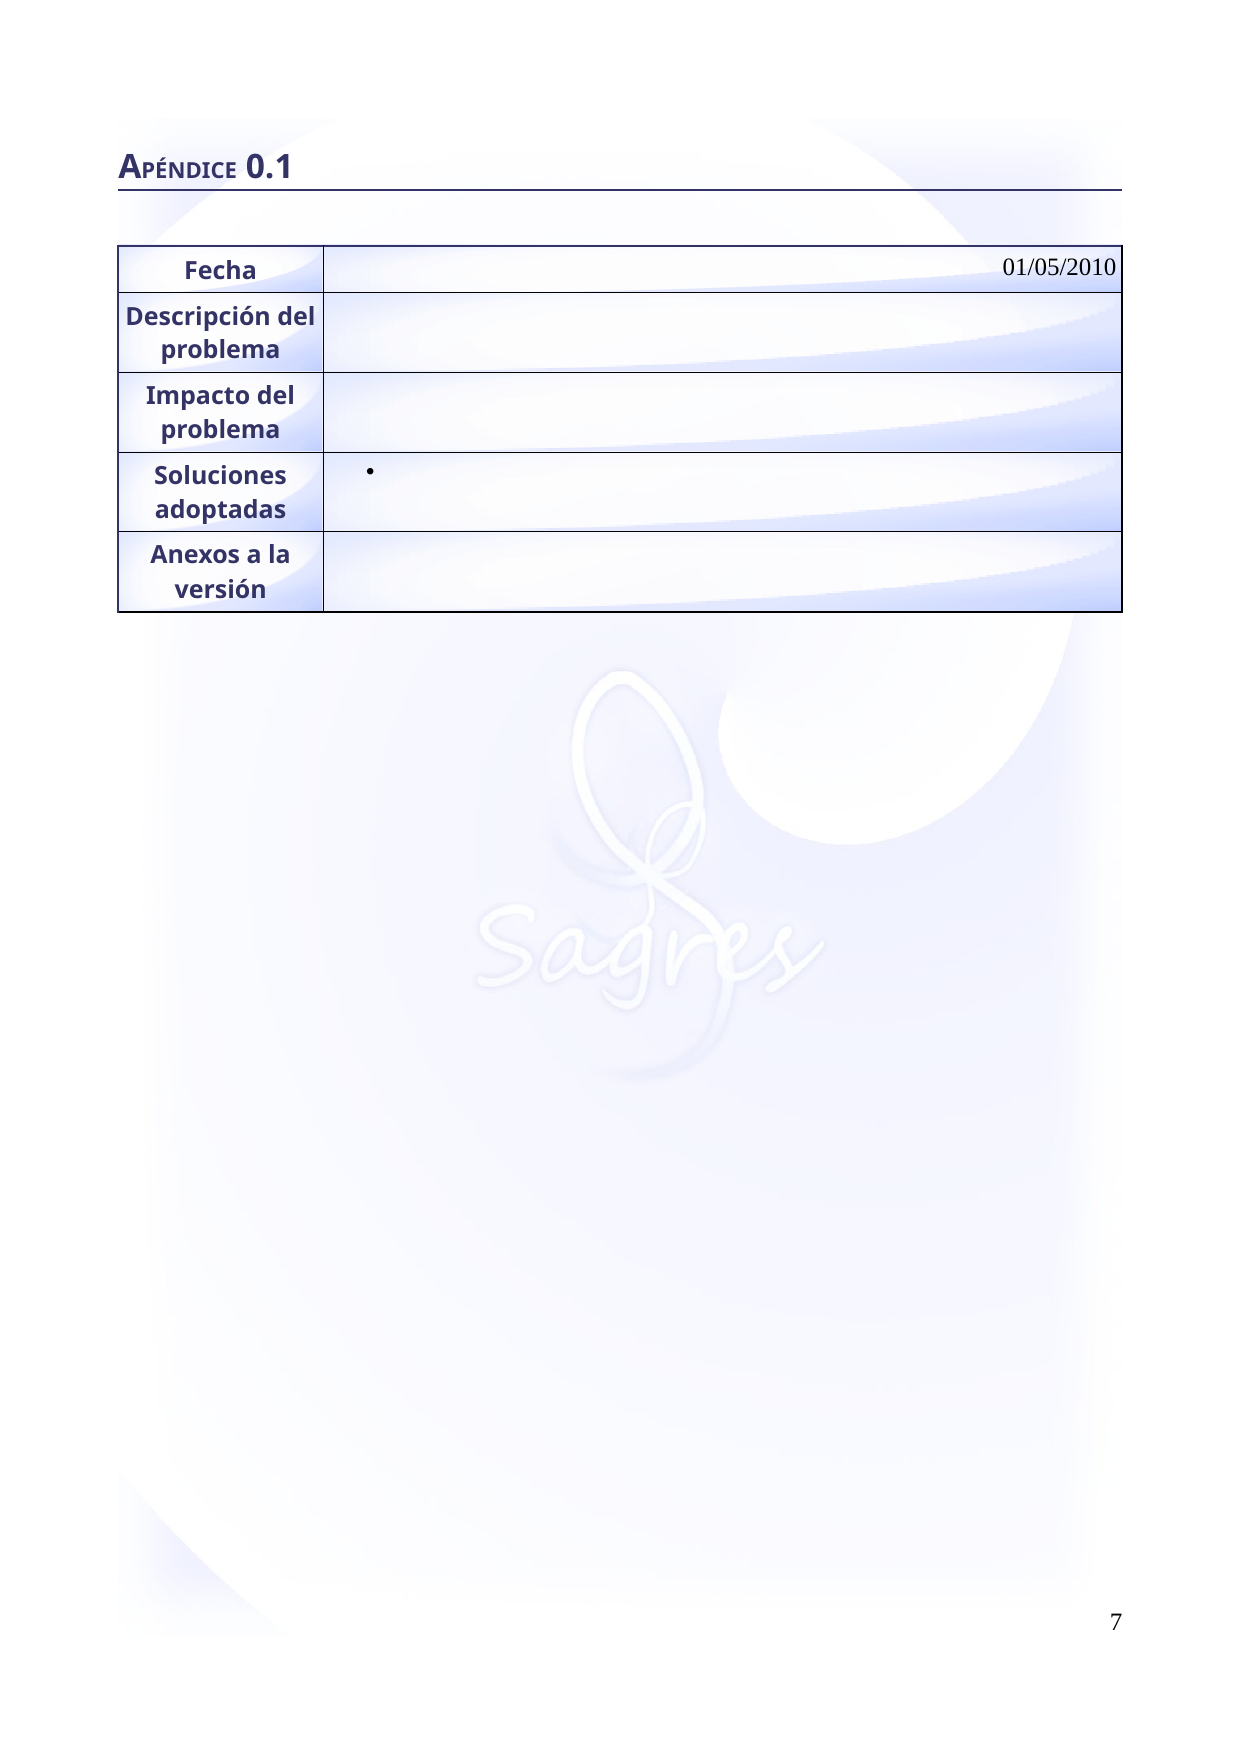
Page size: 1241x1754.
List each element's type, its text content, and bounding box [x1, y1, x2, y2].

subtitle Apéndice 0.1 [118, 143, 1122, 189]
table_cell [324, 453, 1121, 531]
table_header Fecha [119, 247, 323, 292]
table_header 01/05/2010 [324, 247, 1121, 292]
table_cell [324, 293, 1121, 372]
table_cell [324, 373, 1121, 452]
picture [118, 118, 1122, 143]
table_cell [324, 532, 1121, 611]
table_cell Anexos a la versión [119, 532, 323, 611]
picture [118, 613, 1122, 1636]
picture [118, 191, 1122, 245]
table_cell Soluciones adoptadas [119, 453, 323, 531]
table_cell Descripción del problema [119, 293, 323, 372]
table_cell Impacto del problema [119, 373, 323, 452]
